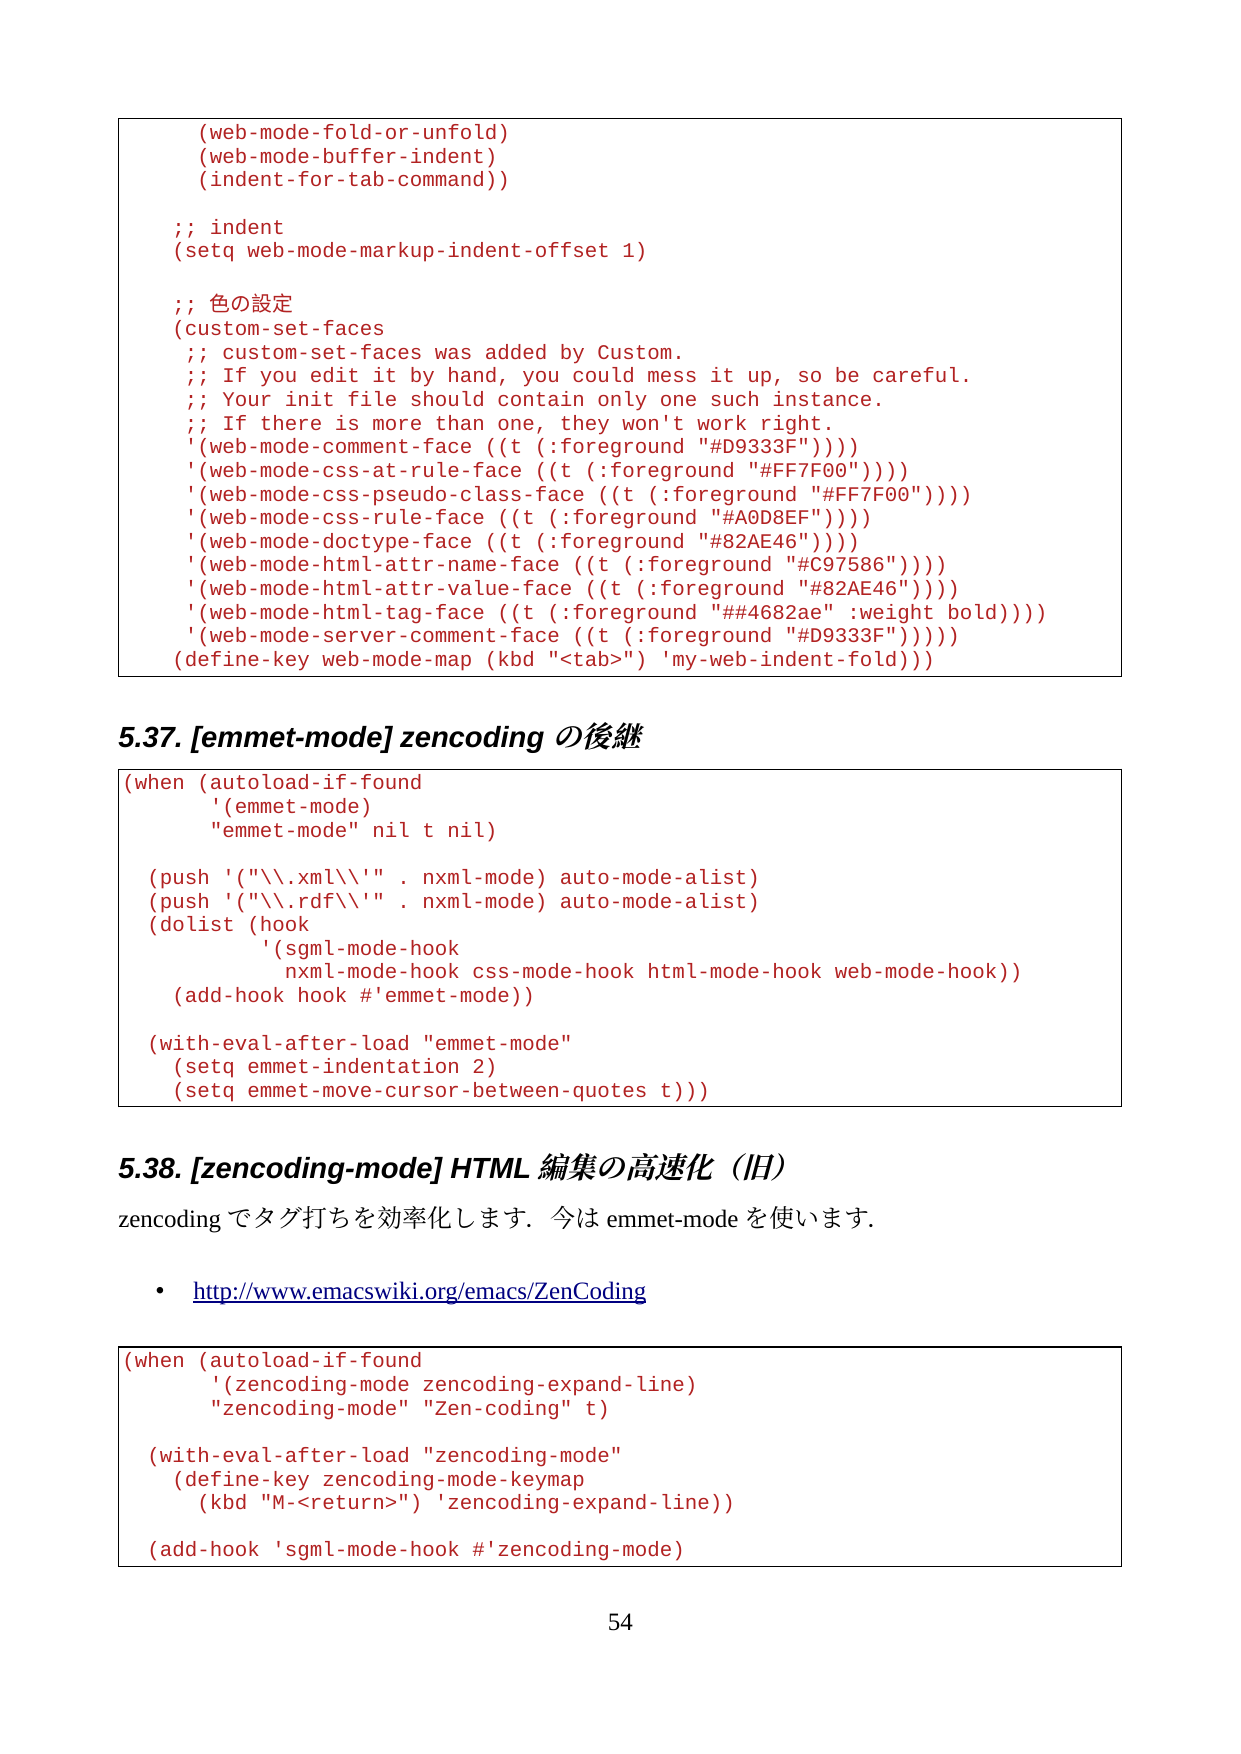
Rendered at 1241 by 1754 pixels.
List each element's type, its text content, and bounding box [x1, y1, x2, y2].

text '(web-mode-html-attr-value-face ((t (:foreground "#82AE46")))) [119, 574, 1121, 598]
text '(web-mode-css-rule-face ((t (:foreground "#A0D8EF")))) [119, 503, 1121, 527]
subtitle [zencoding-mode] HTML編集の高速化（旧） [118, 1145, 1122, 1187]
text '(zencoding-mode zencoding-expand-line) [119, 1370, 1121, 1394]
text (add-hook hook #'emmet-mode)) [119, 981, 1121, 1005]
text (setq web-mode-markup-indent-offset 1) [119, 236, 1121, 260]
text (dolist (hook [119, 910, 1121, 934]
text (when (autoload-if-found [119, 1348, 1121, 1370]
text '(web-mode-server-comment-face ((t (:foreground "#D9333F"))))) [119, 621, 1121, 645]
text nxml-mode-hook css-mode-hook html-mode-hook web-mode-hook)) [119, 958, 1121, 981]
text (push '("\\.rdf\\'" . nxml-mode) auto-mode-alist) [119, 887, 1121, 910]
text "zencoding-mode" "Zen-coding" t) [119, 1394, 1121, 1417]
text (define-key web-mode-map (kbd "<tab>") 'my-web-indent-fold))) [119, 645, 1121, 676]
text '(web-mode-html-attr-name-face ((t (:foreground "#C97586")))) [119, 551, 1121, 574]
text '(sgml-mode-hook [119, 934, 1121, 958]
text (setq emmet-indentation 2) [119, 1052, 1121, 1076]
text zencoding でタグ打ちを効率化します．今は emmet-mode を使います． [118, 1199, 1122, 1264]
text (custom-set-faces [119, 314, 1121, 338]
text '(web-mode-html-tag-face ((t (:foreground "##4682ae" :weight bold)))) [119, 598, 1121, 621]
text (with-eval-after-load "emmet-mode" [119, 1028, 1121, 1052]
text (with-eval-after-load "zencoding-mode" [119, 1441, 1121, 1464]
text ;; If there is more than one, they won't work right. [119, 409, 1121, 432]
text ;; indent [119, 213, 1121, 236]
text (web-mode-buffer-indent) [119, 142, 1121, 165]
text (when (autoload-if-found [119, 770, 1121, 792]
text '(emmet-mode) [119, 792, 1121, 816]
text "emmet-mode" nil t nil) [119, 816, 1121, 839]
text (web-mode-fold-or-unfold) [119, 119, 1121, 142]
text ;; If you edit it by hand, you could mess it up, so be careful. [119, 361, 1121, 385]
text '(web-mode-css-at-rule-face ((t (:foreground "#FF7F00")))) [119, 456, 1121, 479]
text ;; 色の設定 [119, 284, 1121, 314]
subtitle [emmet-mode] zencoding の後継 [118, 714, 1122, 756]
text (add-hook 'sgml-mode-hook #'zencoding-mode) [119, 1536, 1121, 1566]
text (kbd "M-<return>") 'zencoding-expand-line)) [119, 1488, 1121, 1512]
text (indent-for-tab-command)) [119, 165, 1121, 189]
text (push '("\\.xml\\'" . nxml-mode) auto-mode-alist) [119, 863, 1121, 887]
text ;; Your init file should contain only one such instance. [119, 385, 1121, 409]
text '(web-mode-doctype-face ((t (:foreground "#82AE46")))) [119, 527, 1121, 551]
text '(web-mode-css-pseudo-class-face ((t (:foreground "#FF7F00")))) [119, 479, 1121, 503]
text (setq emmet-move-cursor-between-quotes t))) [119, 1076, 1121, 1106]
text (define-key zencoding-mode-keymap [119, 1464, 1121, 1488]
text ;; custom-set-faces was added by Custom. [119, 338, 1121, 361]
list http://www.emacswiki.org/emacs/ZenCoding [156, 1276, 1122, 1334]
text '(web-mode-comment-face ((t (:foreground "#D9333F")))) [119, 432, 1121, 456]
